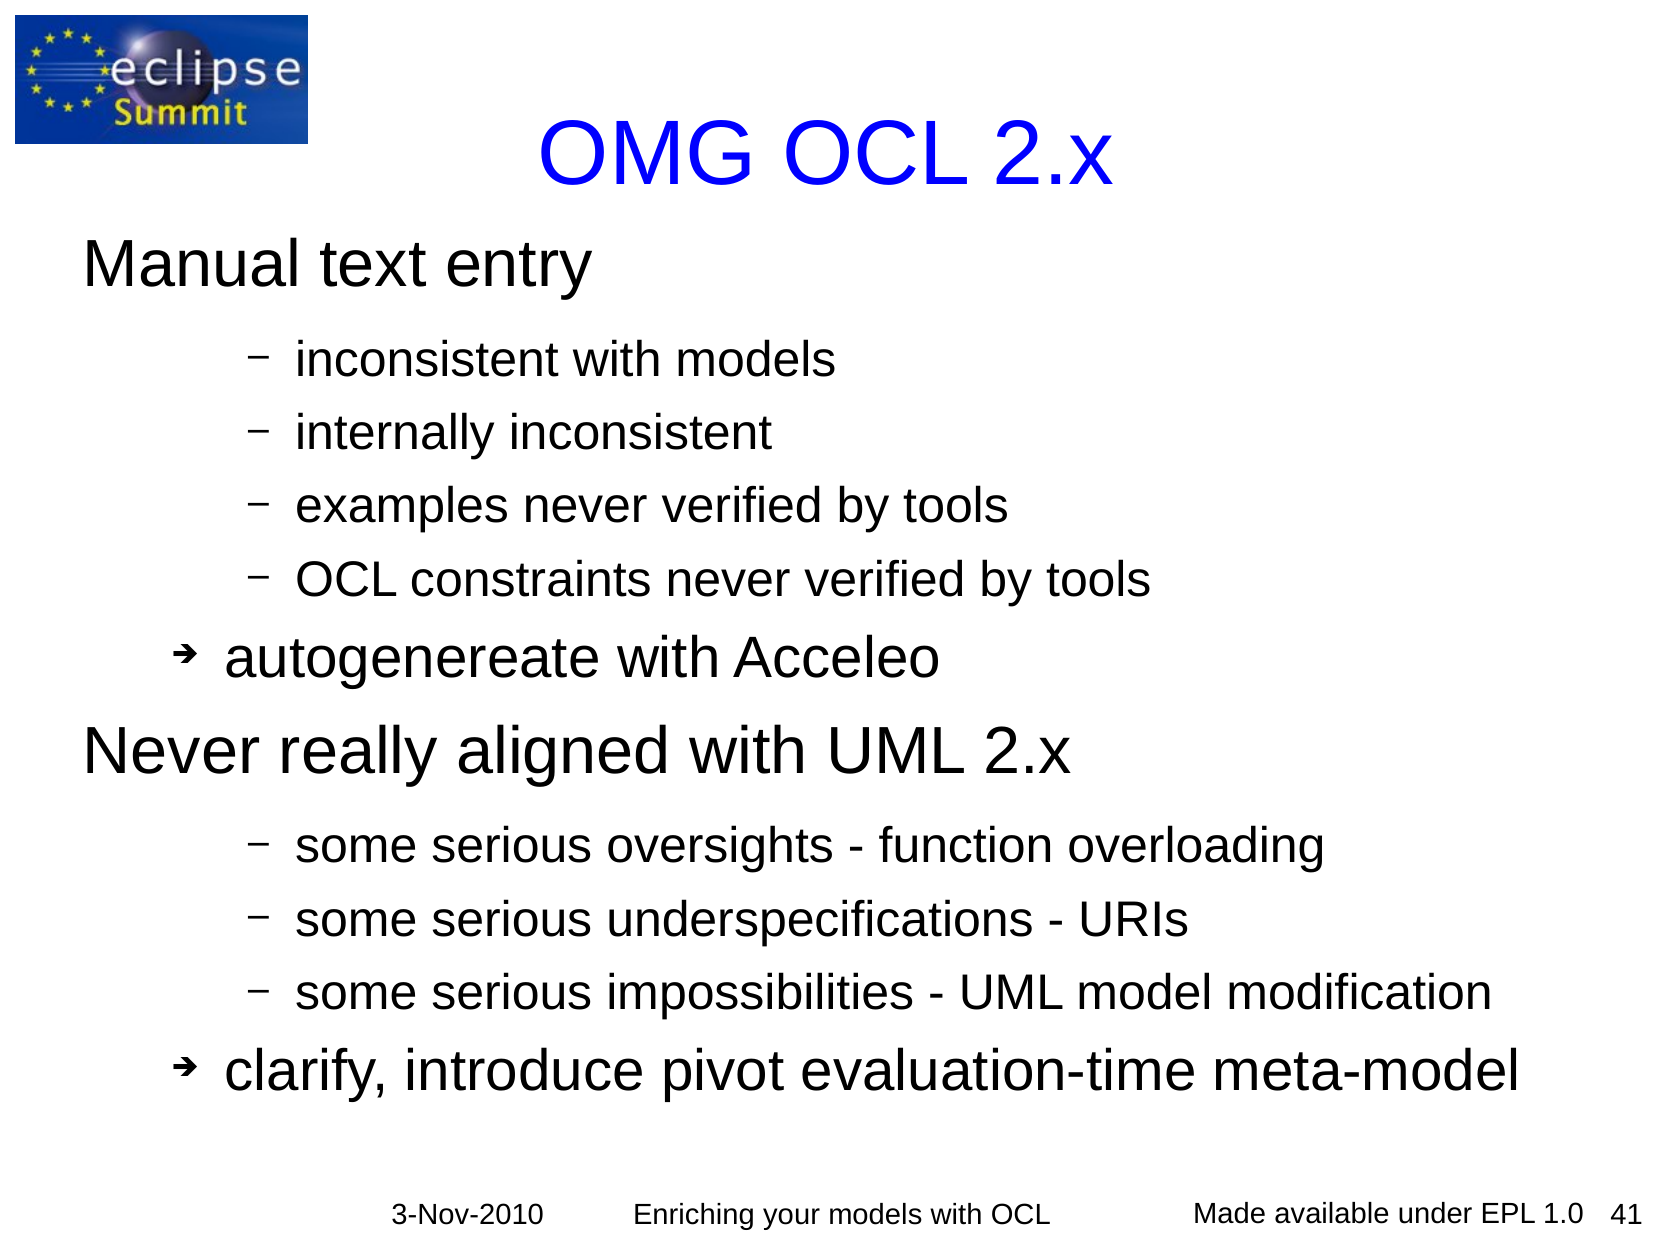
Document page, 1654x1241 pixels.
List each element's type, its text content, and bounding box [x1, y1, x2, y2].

title OMG OCL 2.x [82, 56, 1571, 226]
list Manual text entry inconsistent with models internally inconsistent examples never verified by tools OCL constraints never verified by tools autogenereate with Acceleo Never really aligned with UML 2.x some serious oversights - function overloading some serious underspecifications - URIs some serious impossibilities - UML model modification clarify, introduce pivot evaluation-time meta-model [82, 226, 1571, 1103]
picture [15, 15, 308, 144]
